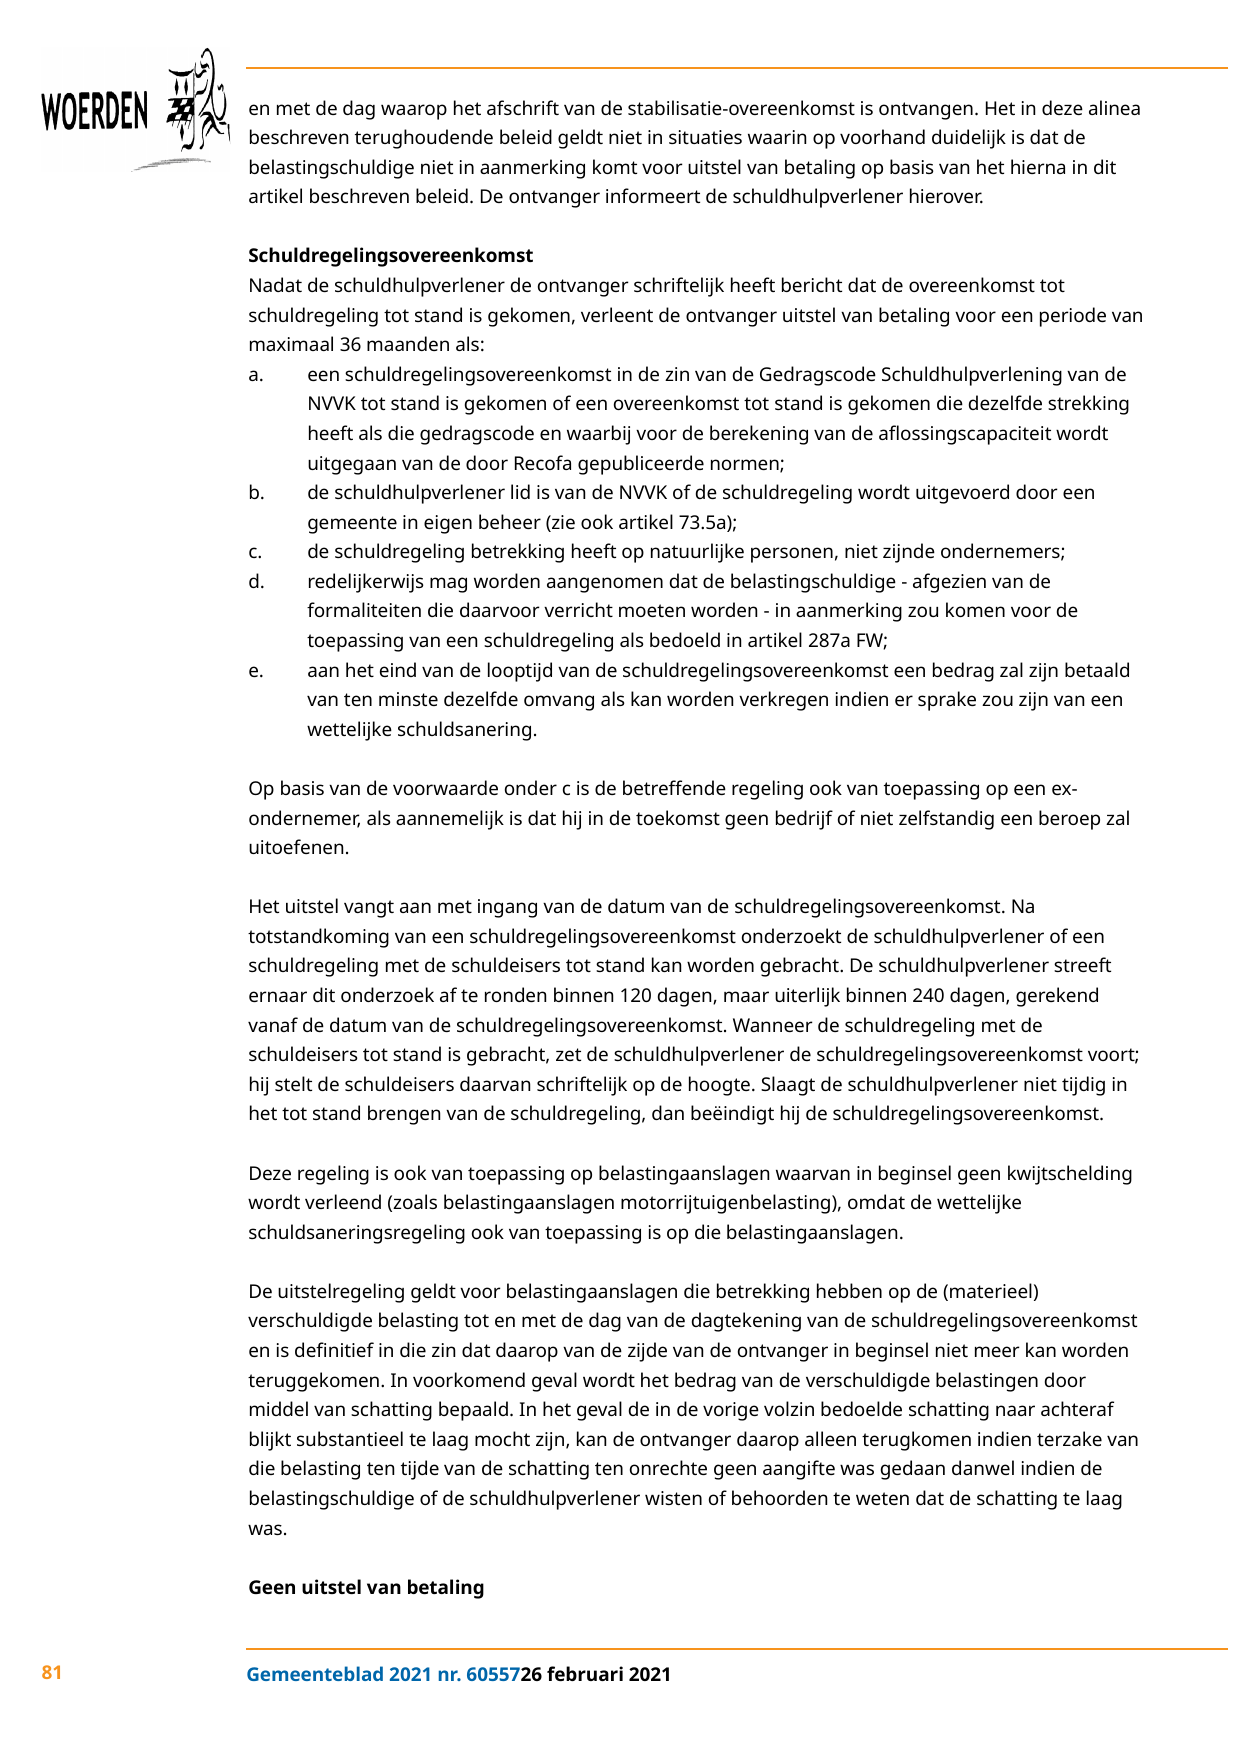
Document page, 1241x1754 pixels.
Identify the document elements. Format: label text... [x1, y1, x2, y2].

list redelijkerwijs mag worden aangenomen dat de belastingschuldige - afgezien van de formaliteiten die daarvoor verricht moeten worden - in aanmerking zou komen voor de toepassing van een schuldregeling als bedoeld in artikel 287a FW; [248, 568, 1152, 653]
list aan het eind van de looptijd van de schuldregelingsovereenkomst een bedrag zal zijn betaald van ten minste dezelfde omvang als kan worden verkregen indien er sprake zou zijn van een wettelijke schuldsanering. [248, 657, 1152, 742]
text De uitstelregeling geldt voor belastingaanslagen die betrekking hebben op de (materieel) verschuldigde belasting tot en met de dag van de dagtekening van de schuldregelingsovereenkomst en is definitief in die zin dat daarop van de zijde van de ontvanger in beginsel niet meer kan worden teruggekomen. In voorkomend geval wordt het bedrag van de verschuldigde belastingen door middel van schatting bepaald. In het geval de in de vorige volzin bedoelde schatting naar achteraf blijkt substantieel te laag mocht zijn, kan de ontvanger daarop alleen terugkomen indien terzake van die belasting ten tijde van de schatting ten onrechte geen aangifte was gedaan danwel indien de belastingschuldige of de schuldhulpverlener wisten of behoorden te weten dat de schatting te laag was. [248, 1278, 1152, 1541]
text Op basis van de voorwaarde onder c is de betreffende regeling ook van toepassing op een ex-ondernemer, als aannemelijk is dat hij in de toekomst geen bedrijf of niet zelfstandig een beroep zal uitoefenen. [248, 775, 1152, 860]
text Deze regeling is ook van toepassing op belastingaanslagen waarvan in beginsel geen kwijtschelding wordt verleend (zoals belastingaanslagen motorrijtuigenbelasting), omdat de wettelijke schuldsaneringsregeling ook van toepassing is op die belastingaanslagen. [248, 1160, 1152, 1245]
text Schuldregelingsovereenkomst [248, 243, 1152, 268]
picture [41, 47, 231, 172]
list een schuldregelingsovereenkomst in de zin van de Gedragscode Schuldhulpverlening van de NVVK tot stand is gekomen of een overeenkomst tot stand is gekomen die dezelfde strekking heeft als die gedragscode en waarbij voor de berekening van de aflossingscapaciteit wordt uitgegaan van de door Recofa gepubliceerde normen; [248, 361, 1152, 476]
list de schuldregeling betrekking heeft op natuurlijke personen, niet zijnde ondernemers; [248, 538, 1152, 564]
text en met de dag waarop het afschrift van de stabilisatie-overeenkomst is ontvangen. Het in deze alinea beschreven terughoudende beleid geldt niet in situaties waarin op voorhand duidelijk is dat de belastingschuldige niet in aanmerking komt voor uitstel van betaling op basis van het hierna in dit artikel beschreven beleid. De ontvanger informeert de schuldhulpverlener hierover. [248, 95, 1152, 209]
text Geen uitstel van betaling [248, 1574, 1152, 1600]
list de schuldhulpverlener lid is van de NVVK of de schuldregeling wordt uitgevoerd door een gemeente in eigen beheer (zie ook artikel 73.5a); [248, 479, 1152, 535]
text Het uitstel vangt aan met ingang van de datum van de schuldregelingsovereenkomst. Na totstandkoming van een schuldregelingsovereenkomst onderzoekt de schuldhulpverlener of een schuldregeling met de schuldeisers tot stand kan worden gebracht. De schuldhulpverlener streeft ernaar dit onderzoek af te ronden binnen 120 dagen, maar uiterlijk binnen 240 dagen, gerekend vanaf de datum van de schuldregelingsovereenkomst. Wanneer de schuldregeling met de schuldeisers tot stand is gebracht, zet de schuldhulpverlener de schuldregelingsovereenkomst voort; hij stelt de schuldeisers daarvan schriftelijk op de hoogte. Slaagt de schuldhulpverlener niet tijdig in het tot stand brengen van de schuldregeling, dan beëindigt hij de schuldregelingsovereenkomst. [248, 893, 1152, 1126]
text Nadat de schuldhulpverlener de ontvanger schriftelijk heeft bericht dat de overeenkomst tot schuldregeling tot stand is gekomen, verleent de ontvanger uitstel van betaling voor een periode van maximaal 36 maanden als: [248, 272, 1152, 357]
